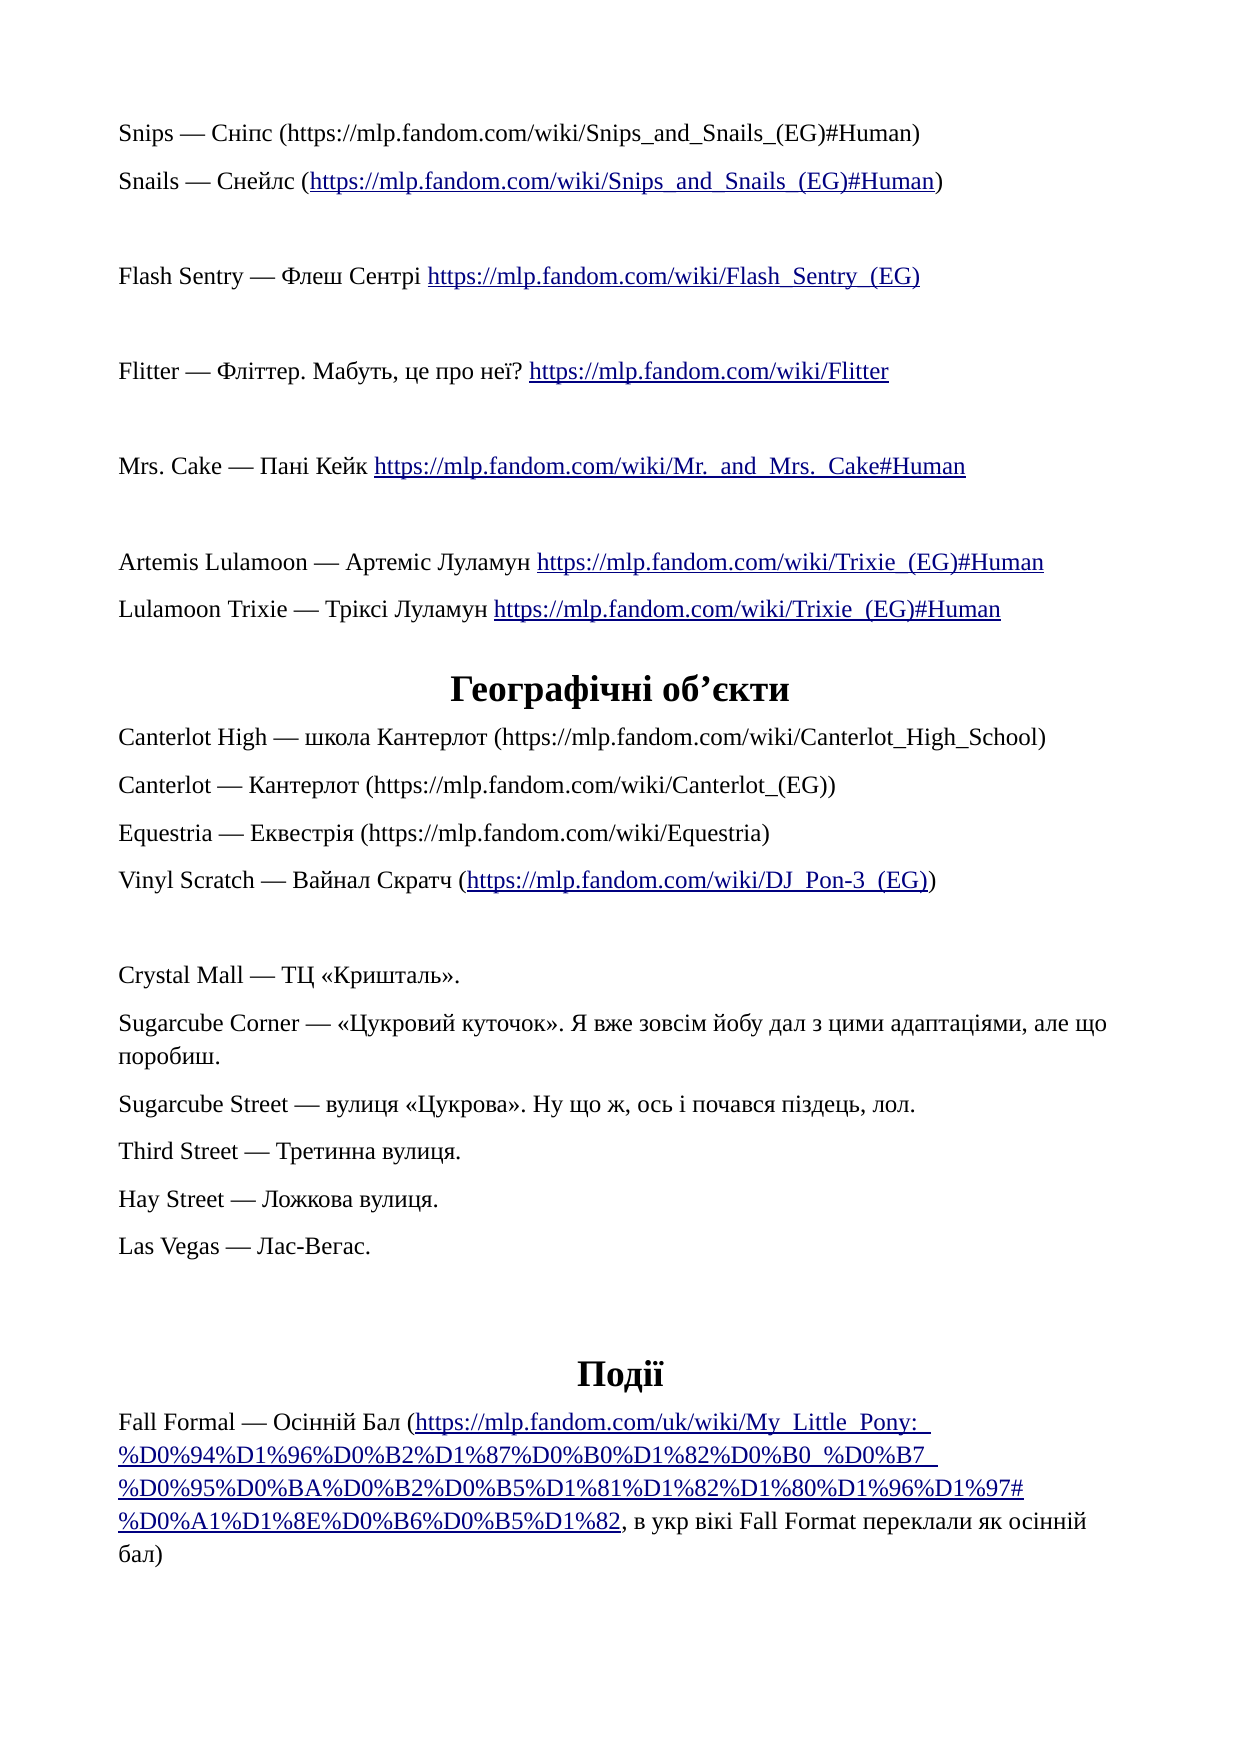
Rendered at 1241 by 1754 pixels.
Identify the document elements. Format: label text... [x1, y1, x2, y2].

subtitle Географічні об’єкти [118, 667, 1122, 710]
text Canterlot High — школа Кантерлот (https://mlp.fandom.com/wiki/Canterlot_High_School) [118, 722, 1122, 751]
text Canterlot — Кантерлот (https://mlp.fandom.com/wiki/Canterlot_(EG)) [118, 770, 1122, 799]
text Mrs. Cake — Пані Кейк https://mlp.fandom.com/wiki/Mr._and_Mrs._Cake#Human [118, 451, 1122, 480]
text Crystal Mall — ТЦ «Кришталь». [118, 960, 1122, 989]
text Third Street — Третинна вулиця. [118, 1136, 1122, 1165]
subtitle Події [118, 1352, 1122, 1395]
text Flash Sentry — Флеш Сентрі https://mlp.fandom.com/wiki/Flash_Sentry_(EG) [118, 261, 1122, 290]
text Sugarcube Corner — «Цукровий куточок». Я вже зовсім йобу дал з цими адаптаціями, але що поробиш. [118, 1008, 1122, 1070]
text Snips — Сніпс (https://mlp.fandom.com/wiki/Snips_and_Snails_(EG)#Human) [118, 118, 1122, 147]
text Sugarcube Street — вулиця «Цукрова». Ну що ж, ось і почався піздець, лол. [118, 1089, 1122, 1117]
text Las Vegas — Лас-Вегас. [118, 1231, 1122, 1260]
text Flitter — Фліттер. Мабуть, це про неї? https://mlp.fandom.com/wiki/Flitter [118, 356, 1122, 385]
text Equestria — Еквестрія (https://mlp.fandom.com/wiki/Equestria) [118, 818, 1122, 846]
text Fall Formal — Осінній Бал (https://mlp.fandom.com/uk/wiki/My_Little_Pony:_%D0%94%D1%96%D0%B2%D1%87%D0%B0%D1%82%D0%B0_%D0%B7_%D0%95%D0%BA%D0%B2%D0%B5%D1%81%D1%82%D1%80%D1%96%D1%97#%D0%A1%D1%8E%D0%B6%D0%B5%D1%82, в укр вікі Fall Format переклали як осінній бал) [118, 1407, 1122, 1568]
text Snails — Снейлс (https://mlp.fandom.com/wiki/Snips_and_Snails_(EG)#Human) [118, 166, 1122, 194]
text Artemis Lulamoon — Артеміс Луламун https://mlp.fandom.com/wiki/Trixie_(EG)#Human [118, 547, 1122, 575]
text Lulamoon Trixie — Тріксі Луламун https://mlp.fandom.com/wiki/Trixie_(EG)#Human [118, 594, 1122, 623]
text Vinyl Scratch — Вайнал Скратч (https://mlp.fandom.com/wiki/DJ_Pon-3_(EG)) [118, 865, 1122, 894]
text Hay Street — Ложкова вулиця. [118, 1184, 1122, 1213]
